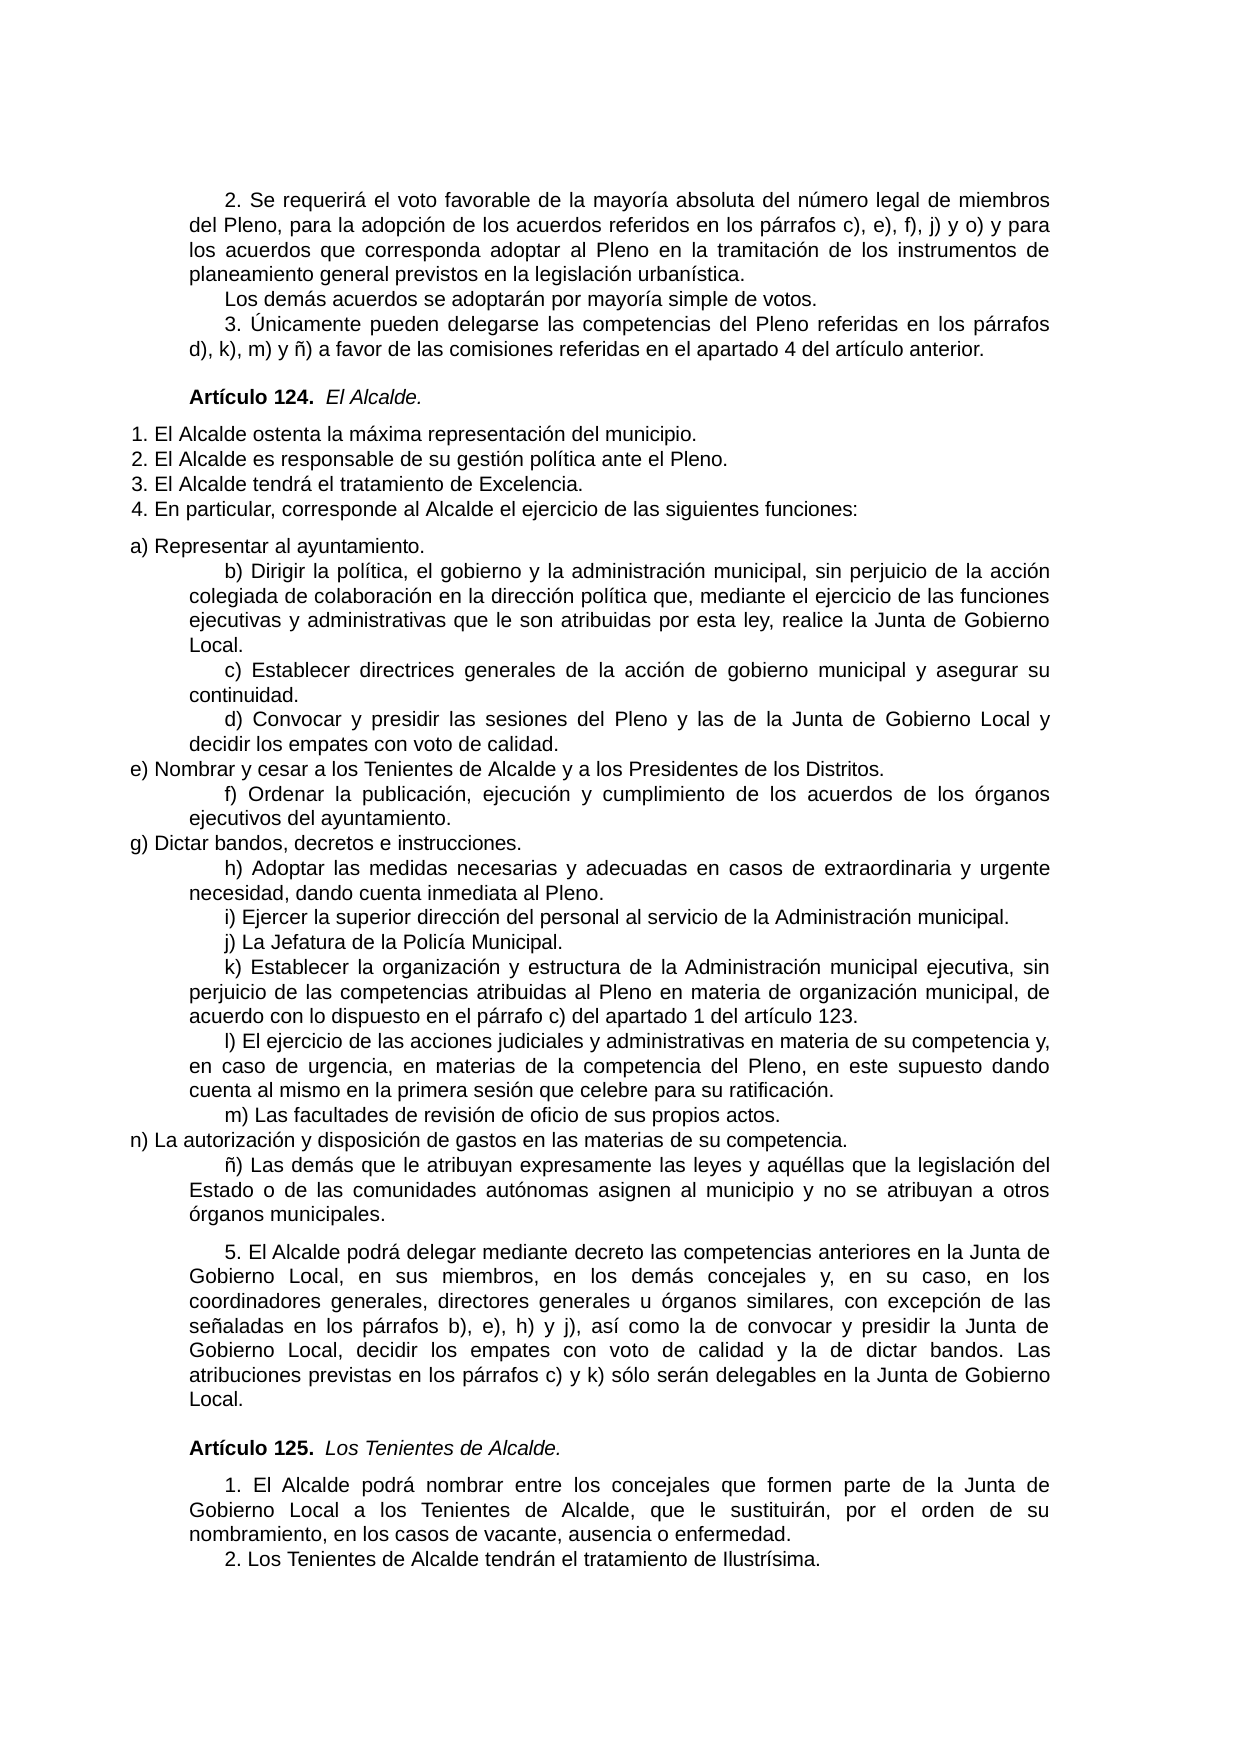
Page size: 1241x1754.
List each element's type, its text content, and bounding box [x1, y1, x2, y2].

list El Alcalde podrá delegar mediante decreto las competencias anteriores en la Junta de Gobierno Local, en sus miembros, en los demás concejales y, en su caso, en los coordinadores generales, directores generales u órganos similares, con excepción de las señaladas en los párrafos b), e), h) y j), así como la de convocar y presidir la Junta de Gobierno Local, decidir los empates con voto de calidad y la de dictar bandos. Las atribuciones previstas en los párrafos c) y k) sólo serán delegables en la Junta de Gobierno Local. [189, 1240, 1052, 1411]
list Representar al ayuntamiento. [130, 534, 1167, 558]
list Establecer directrices generales de la acción de gobierno municipal y asegurar su continuidad. [189, 658, 1051, 706]
list Dirigir la política, el gobierno y la administración municipal, sin perjuicio de la acción colegiada de colaboración en la dirección política que, mediante el ejercicio de las funciones ejecutivas y administrativas que le son atribuidas por esta ley, realice la Junta de Gobierno Local. [189, 559, 1051, 657]
list Se requerirá el voto favorable de la mayoría absoluta del número legal de miembros del Pleno, para la adopción de los acuerdos referidos en los párrafos c), e), f), j) y o) y para los acuerdos que corresponda adoptar al Pleno en la tramitación de los instrumentos de planeamiento general previstos en la legislación urbanística. [189, 188, 1051, 286]
list El Alcalde podrá nombrar entre los concejales que formen parte de la Junta de Gobierno Local a los Tenientes de Alcalde, que le sustituirán, por el orden de su nombramiento, en los casos de vacante, ausencia o enfermedad. [189, 1473, 1052, 1546]
list Dictar bandos, decretos e instrucciones. [130, 831, 1167, 855]
text Artículo 124. El Alcalde. [189, 385, 1167, 409]
list El Alcalde ostenta la máxima representación del municipio. [131, 422, 1167, 446]
list El Alcalde es responsable de su gestión política ante el Pleno. [131, 447, 1167, 471]
list La autorización y disposición de gastos en las materias de su competencia. [130, 1128, 1167, 1152]
text Los demás acuerdos se adoptarán por mayoría simple de votos. [224, 287, 1167, 311]
list El Alcalde tendrá el tratamiento de Excelencia. [131, 472, 1167, 496]
text Artículo 125. Los Tenientes de Alcalde. [189, 1436, 1167, 1460]
list Las facultades de revisión de oficio de sus propios actos. [224, 1103, 1167, 1127]
list Únicamente pueden delegarse las competencias del Pleno referidas en los párrafos d), k), m) y ñ) a favor de las comisiones referidas en el apartado 4 del artículo anterior. [189, 312, 1051, 360]
list Adoptar las medidas necesarias y adecuadas en casos de extraordinaria y urgente necesidad, dando cuenta inmediata al Pleno. [189, 856, 1051, 904]
list Convocar y presidir las sesiones del Pleno y las de la Junta de Gobierno Local y decidir los empates con voto de calidad. [189, 707, 1051, 756]
list Nombrar y cesar a los Tenientes de Alcalde y a los Presidentes de los Distritos. [130, 756, 1167, 780]
list Los Tenientes de Alcalde tendrán el tratamiento de Ilustrísima. [224, 1547, 1167, 1571]
list En particular, corresponde al Alcalde el ejercicio de las siguientes funciones: [131, 497, 1167, 521]
list Ordenar la publicación, ejecución y cumplimiento de los acuerdos de los órganos ejecutivos del ayuntamiento. [189, 781, 1052, 830]
text ñ) Las demás que le atribuyan expresamente las leyes y aquéllas que la legislación del Estado o de las comunidades autónomas asignen al municipio y no se atribuyan a otros órganos municipales. [189, 1153, 1052, 1226]
list Ejercer la superior dirección del personal al servicio de la Administración municipal. [224, 905, 1167, 929]
list El ejercicio de las acciones judiciales y administrativas en materia de su competencia y, en caso de urgencia, en materias de la competencia del Pleno, en este supuesto dando cuenta al mismo en la primera sesión que celebre para su ratificación. [189, 1029, 1051, 1102]
list La Jefatura de la Policía Municipal. [224, 930, 1167, 954]
list Establecer la organización y estructura de la Administración municipal ejecutiva, sin perjuicio de las competencias atribuidas al Pleno en materia de organización municipal, de acuerdo con lo dispuesto en el párrafo c) del apartado 1 del artículo 123. [189, 955, 1051, 1028]
